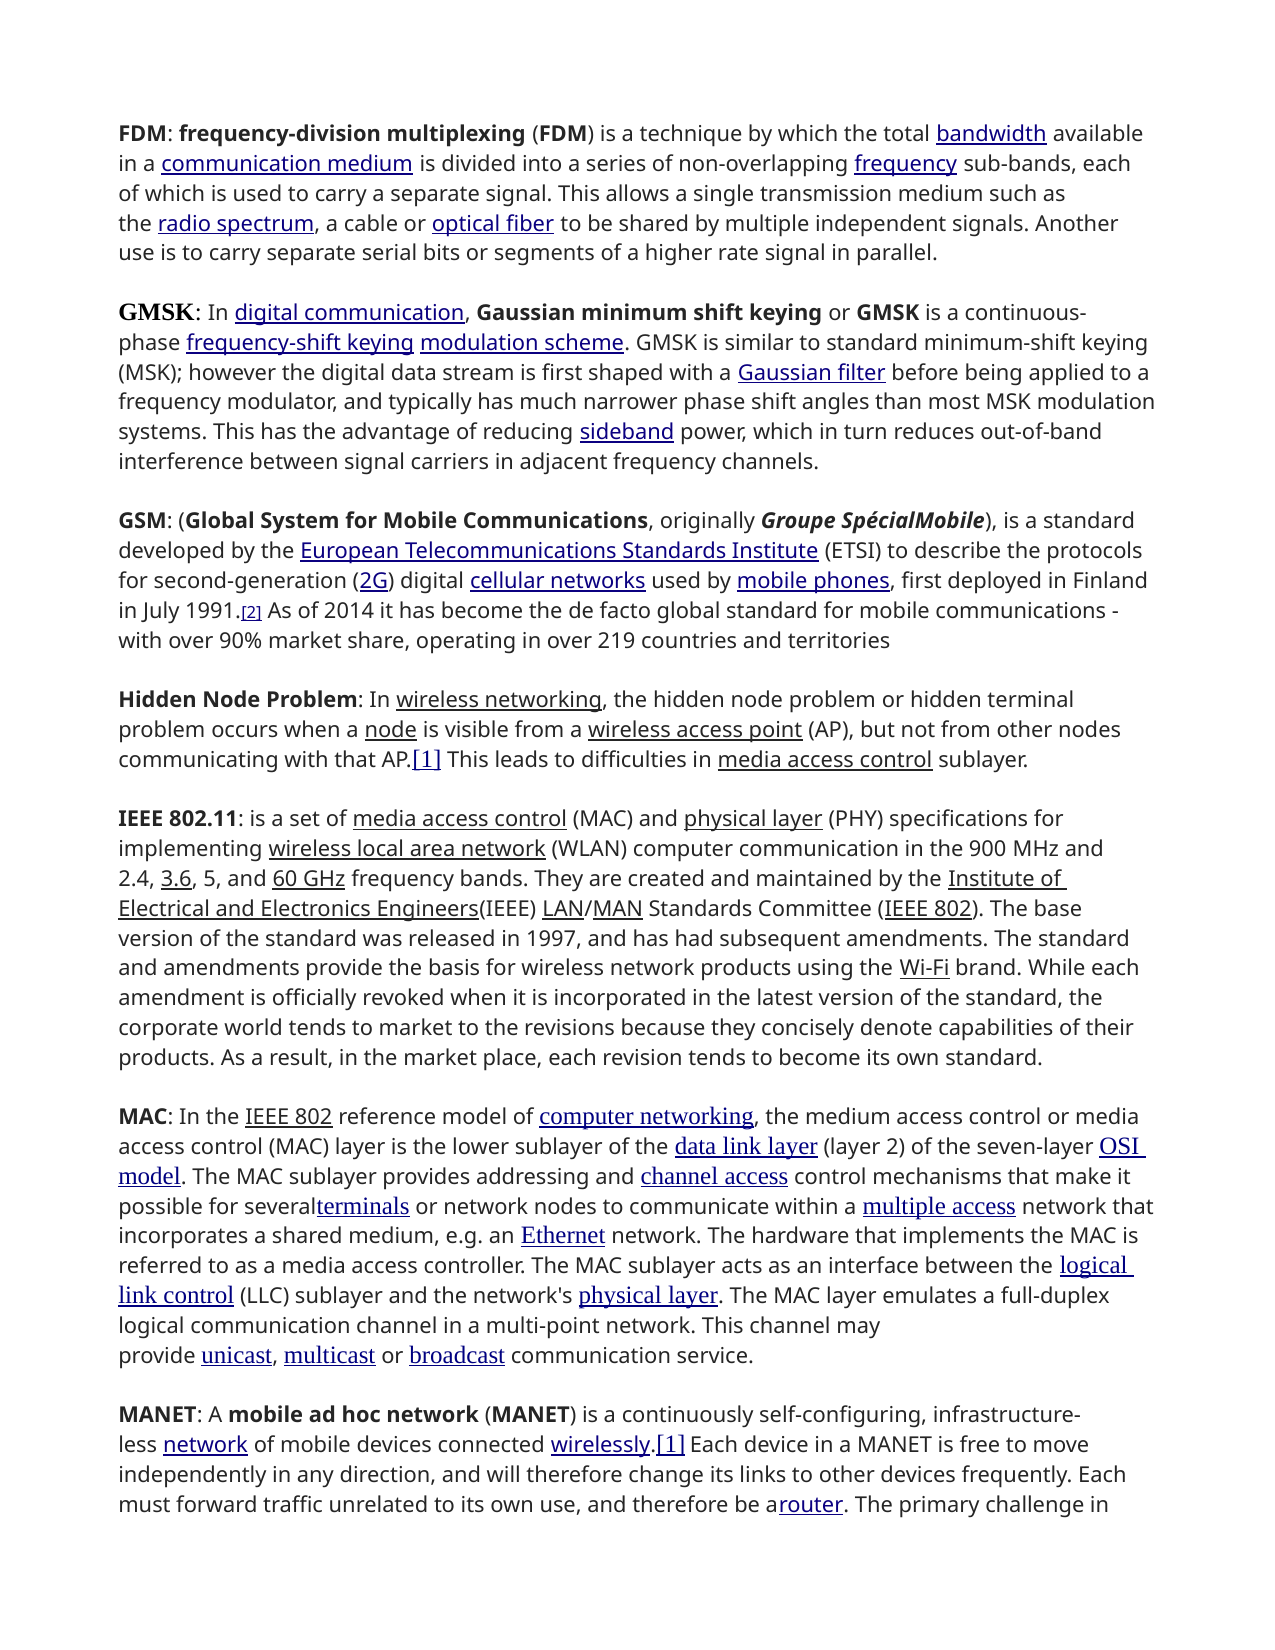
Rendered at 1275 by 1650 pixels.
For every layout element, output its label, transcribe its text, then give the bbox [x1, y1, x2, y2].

text FDM: frequency-division multiplexing (FDM) is a technique by which the total bandwidth available in a communication medium is divided into a series of non-overlapping frequency sub-bands, each of which is used to carry a separate signal. This allows a single transmission medium such as the radio spectrum, a cable or optical fiber to be shared by multiple independent signals. Another use is to carry separate serial bits or segments of a higher rate signal in parallel. [118, 118, 1157, 267]
text IEEE 802.11: is a set of media access control (MAC) and physical layer (PHY) specifications for implementing wireless local area network (WLAN) computer communication in the 900 MHz and 2.4, 3.6, 5, and 60 GHz frequency bands. They are created and maintained by the Institute of Electrical and Electronics Engineers(IEEE) LAN/MAN Standards Committee (IEEE 802). The base version of the standard was released in 1997, and has had subsequent amendments. The standard and amendments provide the basis for wireless network products using the Wi-Fi brand. While each amendment is officially revoked when it is incorporated in the latest version of the standard, the corporate world tends to market to the revisions because they concisely denote capabilities of their products. As a result, in the market place, each revision tends to become its own standard. [118, 803, 1157, 1071]
text Hidden Node Problem: In wireless networking, the hidden node problem or hidden terminal problem occurs when a node is visible from a wireless access point (AP), but not from other nodes communicating with that AP.[1] This leads to difficulties in media access control sublayer. [118, 684, 1157, 773]
text GMSK: In digital communication, Gaussian minimum shift keying or GMSK is a continuous-phase frequency-shift keying modulation scheme. GMSK is similar to standard minimum-shift keying (MSK); however the digital data stream is first shaped with a Gaussian filter before being applied to a frequency modulator, and typically has much narrower phase shift angles than most MSK modulation systems. This has the advantage of reducing sideband power, which in turn reduces out-of-band interference between signal carriers in adjacent frequency channels. [118, 297, 1157, 476]
text MANET: A mobile ad hoc network (MANET) is a continuously self-configuring, infrastructure-less network of mobile devices connected wirelessly.[1] Each device in a MANET is free to move independently in any direction, and will therefore change its links to other devices frequently. Each must forward traffic unrelated to its own use, and therefore be arouter. The primary challenge in [118, 1399, 1157, 1518]
text MAC: In the IEEE 802 reference model of computer networking, the medium access control or media access control (MAC) layer is the lower sublayer of the data link layer (layer 2) of the seven-layer OSI model. The MAC sublayer provides addressing and channel access control mechanisms that make it possible for severalterminals or network nodes to communicate within a multiple access network that incorporates a shared medium, e.g. an Ethernet network. The hardware that implements the MAC is referred to as a media access controller. The MAC sublayer acts as an interface between the logical link control (LLC) sublayer and the network's physical layer. The MAC layer emulates a full-duplex logical communication channel in a multi-point network. This channel may provide unicast, multicast or broadcast communication service. [118, 1101, 1157, 1369]
text GSM: (Global System for Mobile Communications, originally Groupe SpécialMobile), is a standard developed by the European Telecommunications Standards Institute (ETSI) to describe the protocols for second-generation (2G) digital cellular networks used by mobile phones, first deployed in Finland in July 1991.[2] As of 2014 it has become the de facto global standard for mobile communications - with over 90% market share, operating in over 219 countries and territories [118, 505, 1157, 654]
